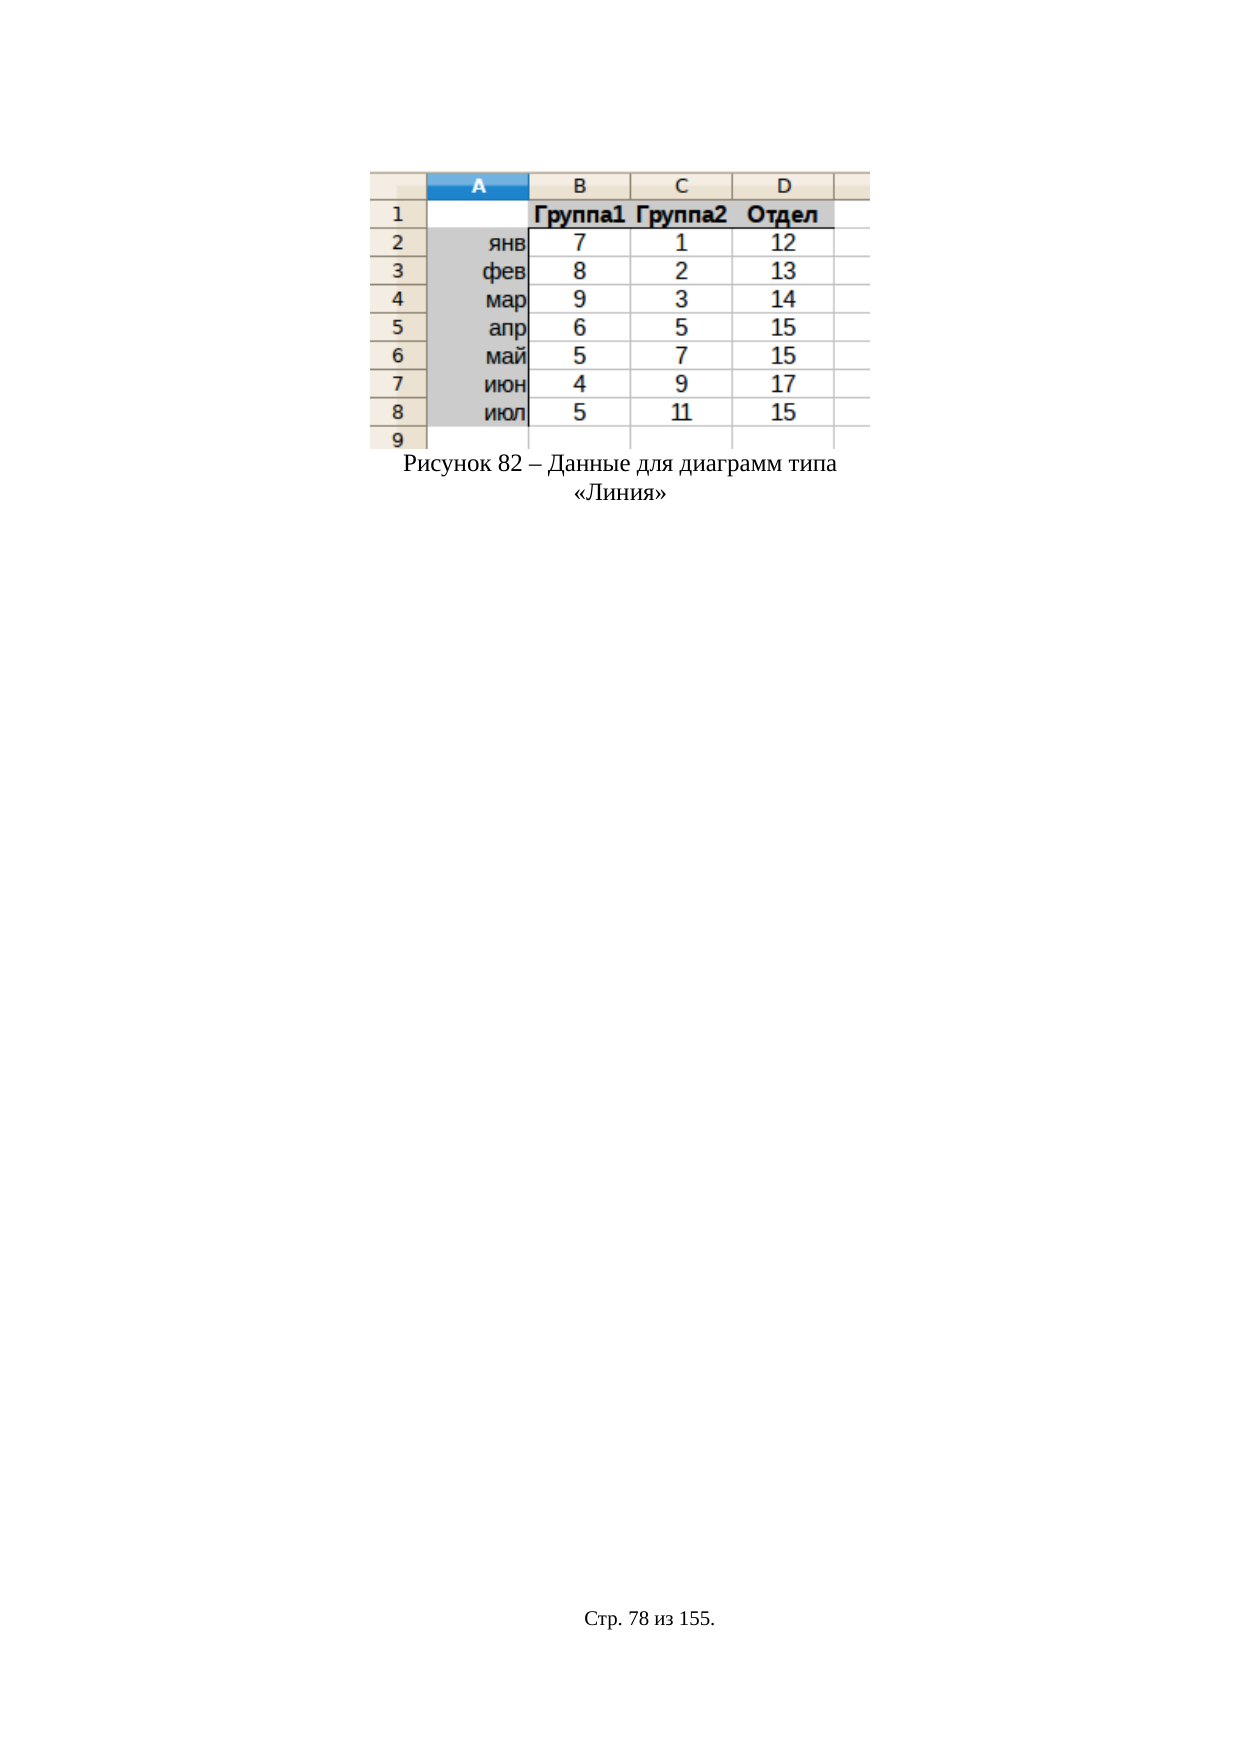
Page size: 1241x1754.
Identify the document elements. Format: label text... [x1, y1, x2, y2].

picture [370, 171, 870, 449]
text Рисунок 82 – Данные для диаграмм типа «Линия» [370, 449, 870, 506]
